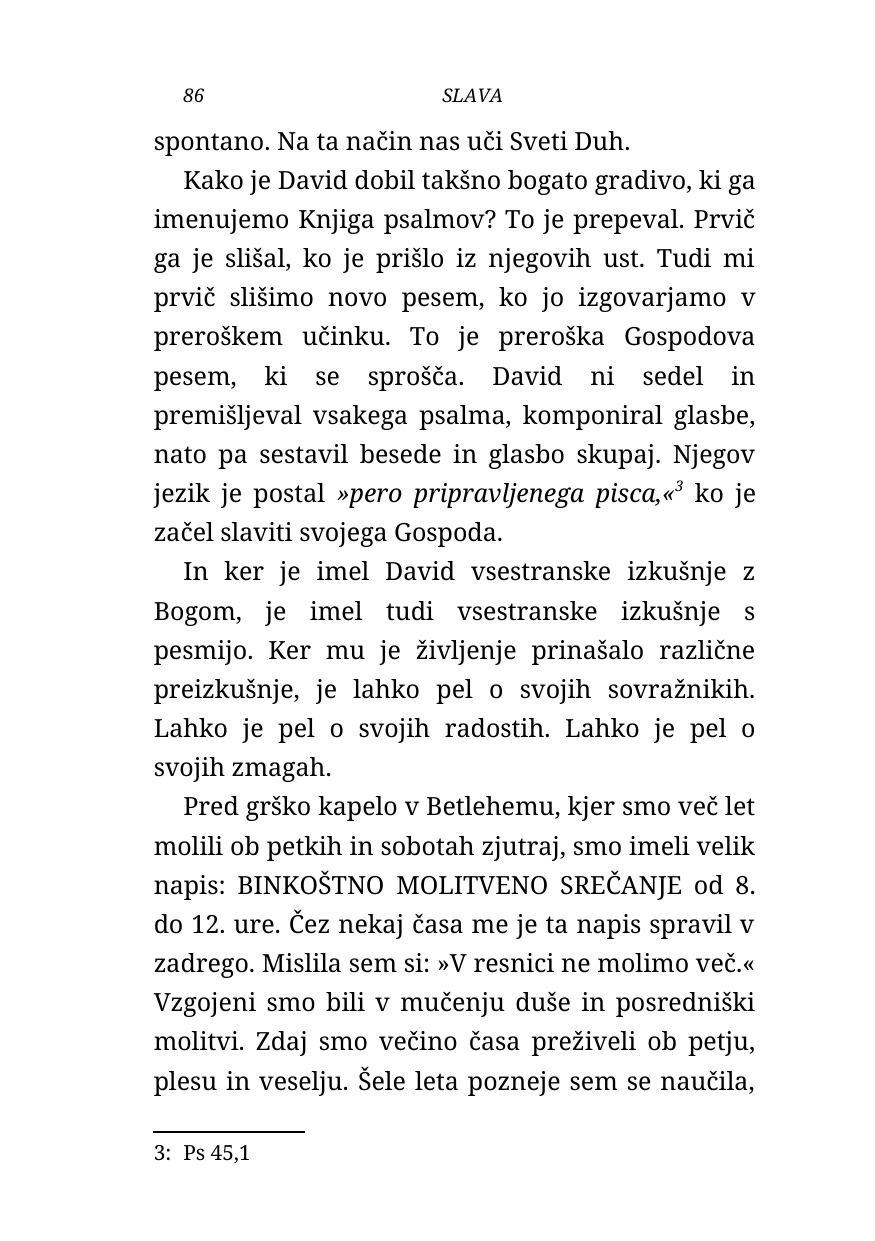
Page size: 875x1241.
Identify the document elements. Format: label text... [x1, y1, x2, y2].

text spontano. Na ta način nas uči Sveti Duh. [153, 123, 756, 157]
text Pred grško kapelo v Betlehemu, kjer smo več let molili ob petkih in sobotah zjutraj, smo imeli velik napis: BINKOŠTNO MOLITVENO SREČANJE od 8. do 12. ure. Čez nekaj časa me je ta napis spravil v zadrego. Mislila sem si: »V resnici ne molimo več.« Vzgojeni smo bili v mučenju duše in posredniški molitvi. Zdaj smo večino časa preživeli ob petju, plesu in veselju. Šele leta pozneje sem se naučila, [153, 789, 756, 1097]
text In ker je imel David vsestranske izkušnje z Bogom, je imel tudi vsestranske izkušnje s pesmijo. Ker mu je življenje prinašalo različne preizkušnje, je lahko pel o svojih sovražnikih. Lahko je pel o svojih radostih. Lahko je pel o svojih zmagah. [153, 554, 756, 784]
text Kako je David dobil takšno bogato gradivo, ki ga imenujemo Knjiga psalmov? To je prepeval. Prvič ga je slišal, ko je prišlo iz njegovih ust. Tudi mi prvič slišimo novo pesem, ko jo izgovarjamo v preroškem učinku. To je preroška Gospodova pesem, ki se sprošča. David ni sedel in premišljeval vsakega psalma, komponiral glasbe, nato pa sestavil besede in glasbo skupaj. Njegov jezik je postal »pero pripravljenega pisca,« ko je začel slaviti svojega Gospoda. [153, 162, 756, 549]
text Ps 45,1 [153, 1138, 756, 1166]
